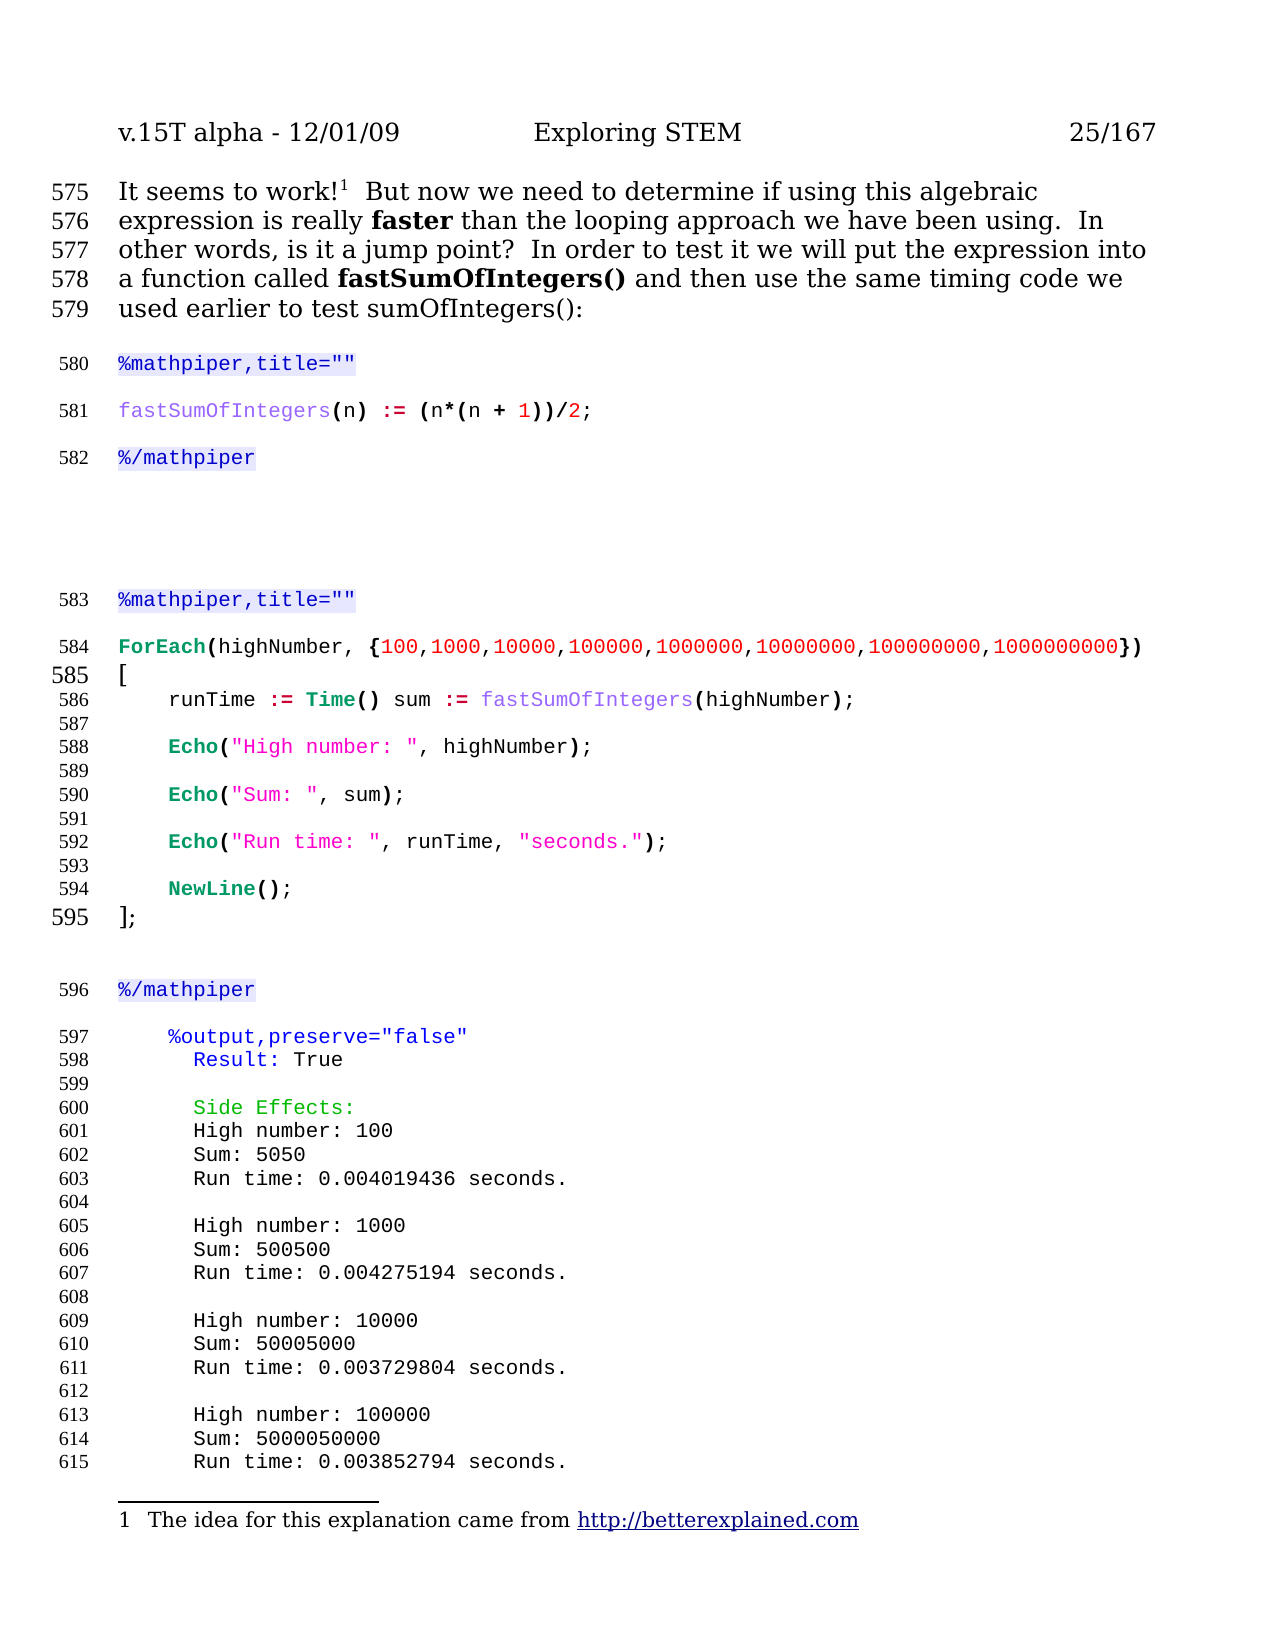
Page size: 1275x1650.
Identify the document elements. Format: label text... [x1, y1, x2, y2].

text Sum: 500500 [118, 1239, 1157, 1262]
text ForEach(highNumber, {100,1000,10000,100000,1000000,10000000,100000000,1000000000}) [118, 636, 1157, 660]
text [ [118, 660, 1157, 689]
text runTime := Time() sum := fastSumOfIntegers(highNumber); [118, 689, 1157, 713]
text High number: 10000 [118, 1309, 1157, 1333]
text %/mathpiper [118, 447, 1157, 471]
text Sum: 5050 [118, 1144, 1157, 1168]
text ]; [118, 902, 1157, 931]
text High number: 100000 [118, 1404, 1157, 1428]
text Result: True [118, 1049, 1157, 1073]
text fastSumOfIntegers(n) := (n*(n + 1))/2; [118, 400, 1157, 424]
text NewLine(); [118, 878, 1157, 902]
text The idea for this explanation came from http://betterexplained.com [118, 1508, 1157, 1532]
text %mathpiper,title="" [118, 589, 1157, 613]
text %mathpiper,title="" [118, 353, 1157, 376]
text Run time: 0.003729804 seconds. [118, 1357, 1157, 1381]
text Side Effects: [118, 1097, 1157, 1120]
text High number: 100 [118, 1120, 1157, 1144]
text Run time: 0.004275194 seconds. [118, 1262, 1157, 1286]
text Echo("High number: ", highNumber); [118, 737, 1157, 760]
text %/mathpiper [118, 978, 1157, 1002]
text Run time: 0.003852794 seconds. [118, 1451, 1157, 1475]
text Sum: 5000050000 [118, 1428, 1157, 1451]
text High number: 1000 [118, 1215, 1157, 1239]
text Run time: 0.004019436 seconds. [118, 1168, 1157, 1191]
text Sum: 50005000 [118, 1333, 1157, 1357]
text It seems to work! But now we need to determine if using this algebraic expression is really faster than the looping approach we have been using. In other words, is it a jump point? In order to test it we will put the expression into a function called fastSumOfIntegers() and then use the same timing code we used earlier to test sumOfIntegers(): [118, 177, 1157, 323]
text Echo("Run time: ", runTime, "seconds."); [118, 831, 1157, 855]
text Echo("Sum: ", sum); [118, 784, 1157, 807]
text %output,preserve="false" [118, 1026, 1157, 1049]
